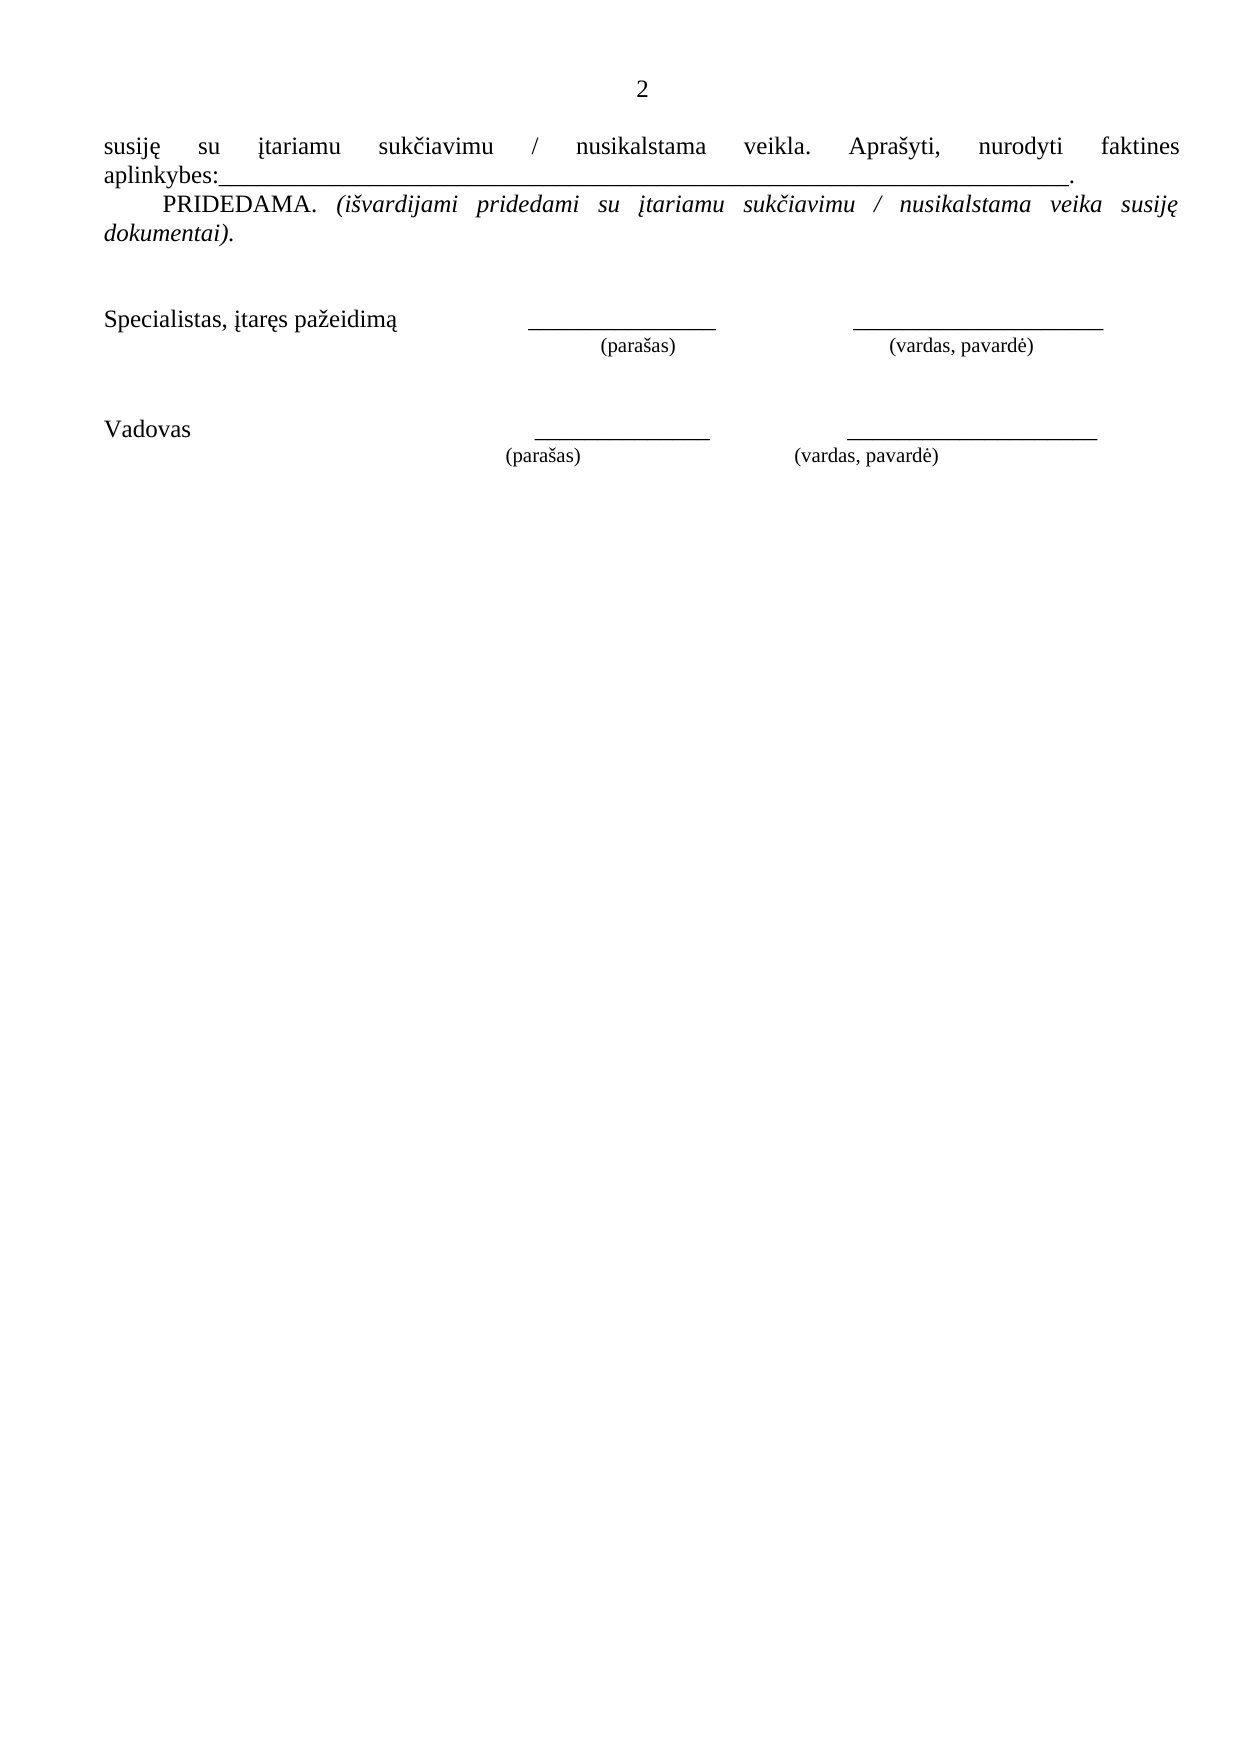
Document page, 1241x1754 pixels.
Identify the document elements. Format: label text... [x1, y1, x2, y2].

text PRIDEDAMA. (išvardijami pridedami su įtariamu sukčiavimu / nusikalstama veika susiję dokumentai). [103, 189, 1181, 246]
text (parašas) (vardas, pavardė) [103, 333, 1181, 357]
text Vadovas ______________ ____________________ [103, 414, 1181, 443]
text (parašas) (vardas, pavardė) [103, 443, 1181, 467]
text susiję su įtariamu sukčiavimu / nusikalstama veikla. Aprašyti, nurodyti faktines aplinkybes:____________________________________________________________________. [103, 131, 1181, 189]
text Specialistas, įtaręs pažeidimą _______________ ____________________ [103, 304, 1181, 333]
